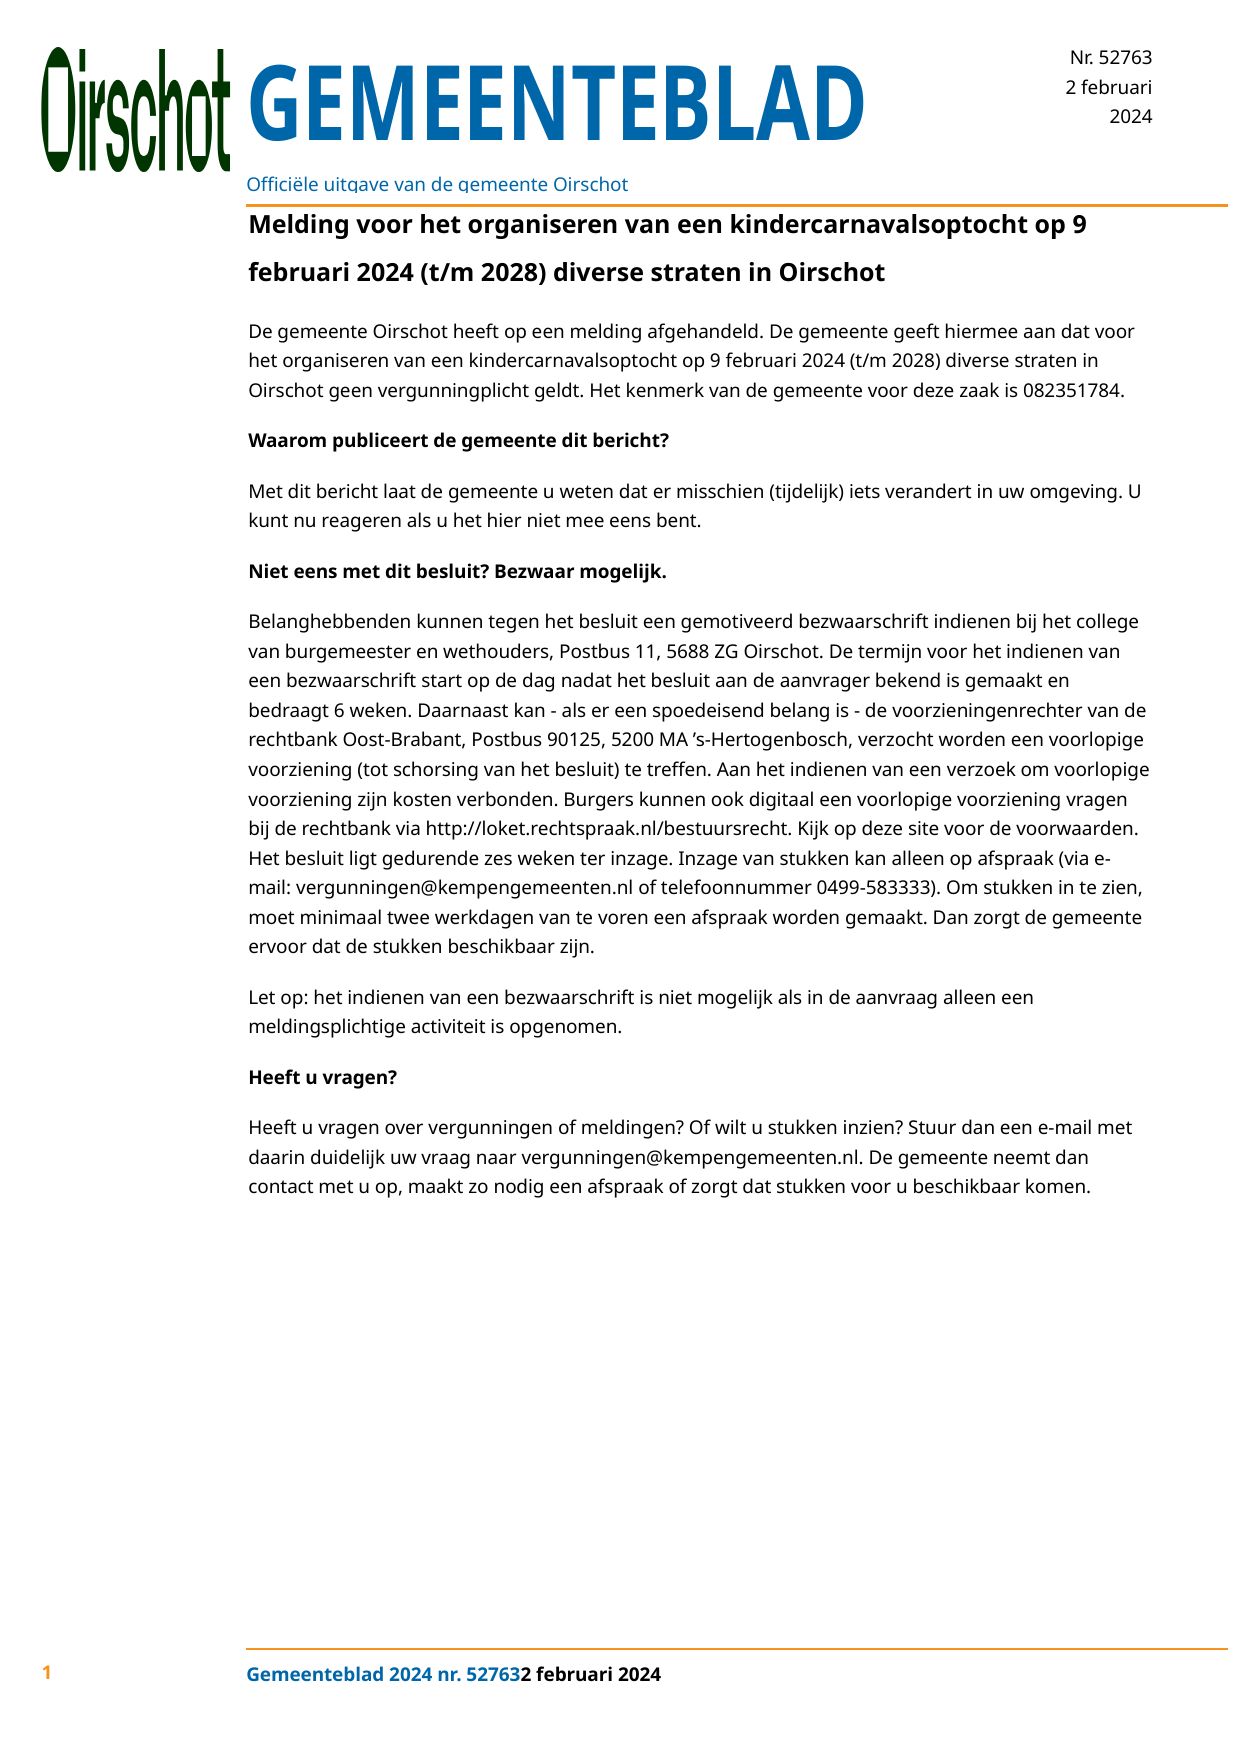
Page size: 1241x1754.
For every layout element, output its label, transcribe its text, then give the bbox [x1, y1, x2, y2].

text Melding voor het organiseren van een kindercarnavalsoptocht op 9 februari 2024 (t/m 2028) diverse straten in Oirschot [248, 207, 1152, 288]
text Heeft u vragen over vergunningen of meldingen? Of wilt u stukken inzien? Stuur dan een e-mail met daarin duidelijk uw vraag naar vergunningen@kempengemeenten.nl. De gemeente neemt dan contact met u op, maakt zo nodig een afspraak of zorgt dat stukken voor u beschikbaar komen. [248, 1114, 1152, 1199]
picture [41, 47, 231, 172]
text Waarom publiceert de gemeente dit bericht? [248, 427, 1152, 453]
text Met dit bericht laat de gemeente u weten dat er misschien (tijdelijk) iets verandert in uw omgeving. U kunt nu reageren als u het hier niet mee eens bent. [248, 478, 1152, 533]
text Belanghebbenden kunnen tegen het besluit een gemotiveerd bezwaarschrift indienen bij het college van burgemeester en wethouders, Postbus 11, 5688 ZG Oirschot. De termijn voor het indienen van een bezwaarschrift start op de dag nadat het besluit aan de aanvrager bekend is gemaakt en bedraagt 6 weken. Daarnaast kan - als er een spoedeisend belang is - de voorzieningenrechter van de rechtbank Oost-Brabant, Postbus 90125, 5200 MA ’s-Hertogenbosch, verzocht worden een voorlopige voorziening (tot schorsing van het besluit) te treffen. Aan het indienen van een verzoek om voorlopige voorziening zijn kosten verbonden. Burgers kunnen ook digitaal een voorlopige voorziening vragen bij de rechtbank via http://loket.rechtspraak.nl/bestuursrecht. Kijk op deze site voor de voorwaarden. Het besluit ligt gedurende zes weken ter inzage. Inzage van stukken kan alleen op afspraak (via e-mail: vergunningen@kempengemeenten.nl of telefoonnummer 0499-583333). Om stukken in te zien, moet minimaal twee werkdagen van te voren een afspraak worden gemaakt. Dan zorgt de gemeente ervoor dat de stukken beschikbaar zijn. [248, 608, 1152, 959]
text Let op: het indienen van een bezwaarschrift is niet mogelijk als in de aanvraag alleen een meldingsplichtige activiteit is opgenomen. [248, 984, 1152, 1039]
text Heeft u vragen? [248, 1064, 1152, 1090]
text De gemeente Oirschot heeft op een melding afgehandeld. De gemeente geeft hiermee aan dat voor het organiseren van een kindercarnavalsoptocht op 9 februari 2024 (t/m 2028) diverse straten in Oirschot geen vergunningplicht geldt. Het kenmerk van de gemeente voor deze zaak is 082351784. [248, 318, 1152, 403]
text Niet eens met dit besluit? Bezwaar mogelijk. [248, 558, 1152, 584]
